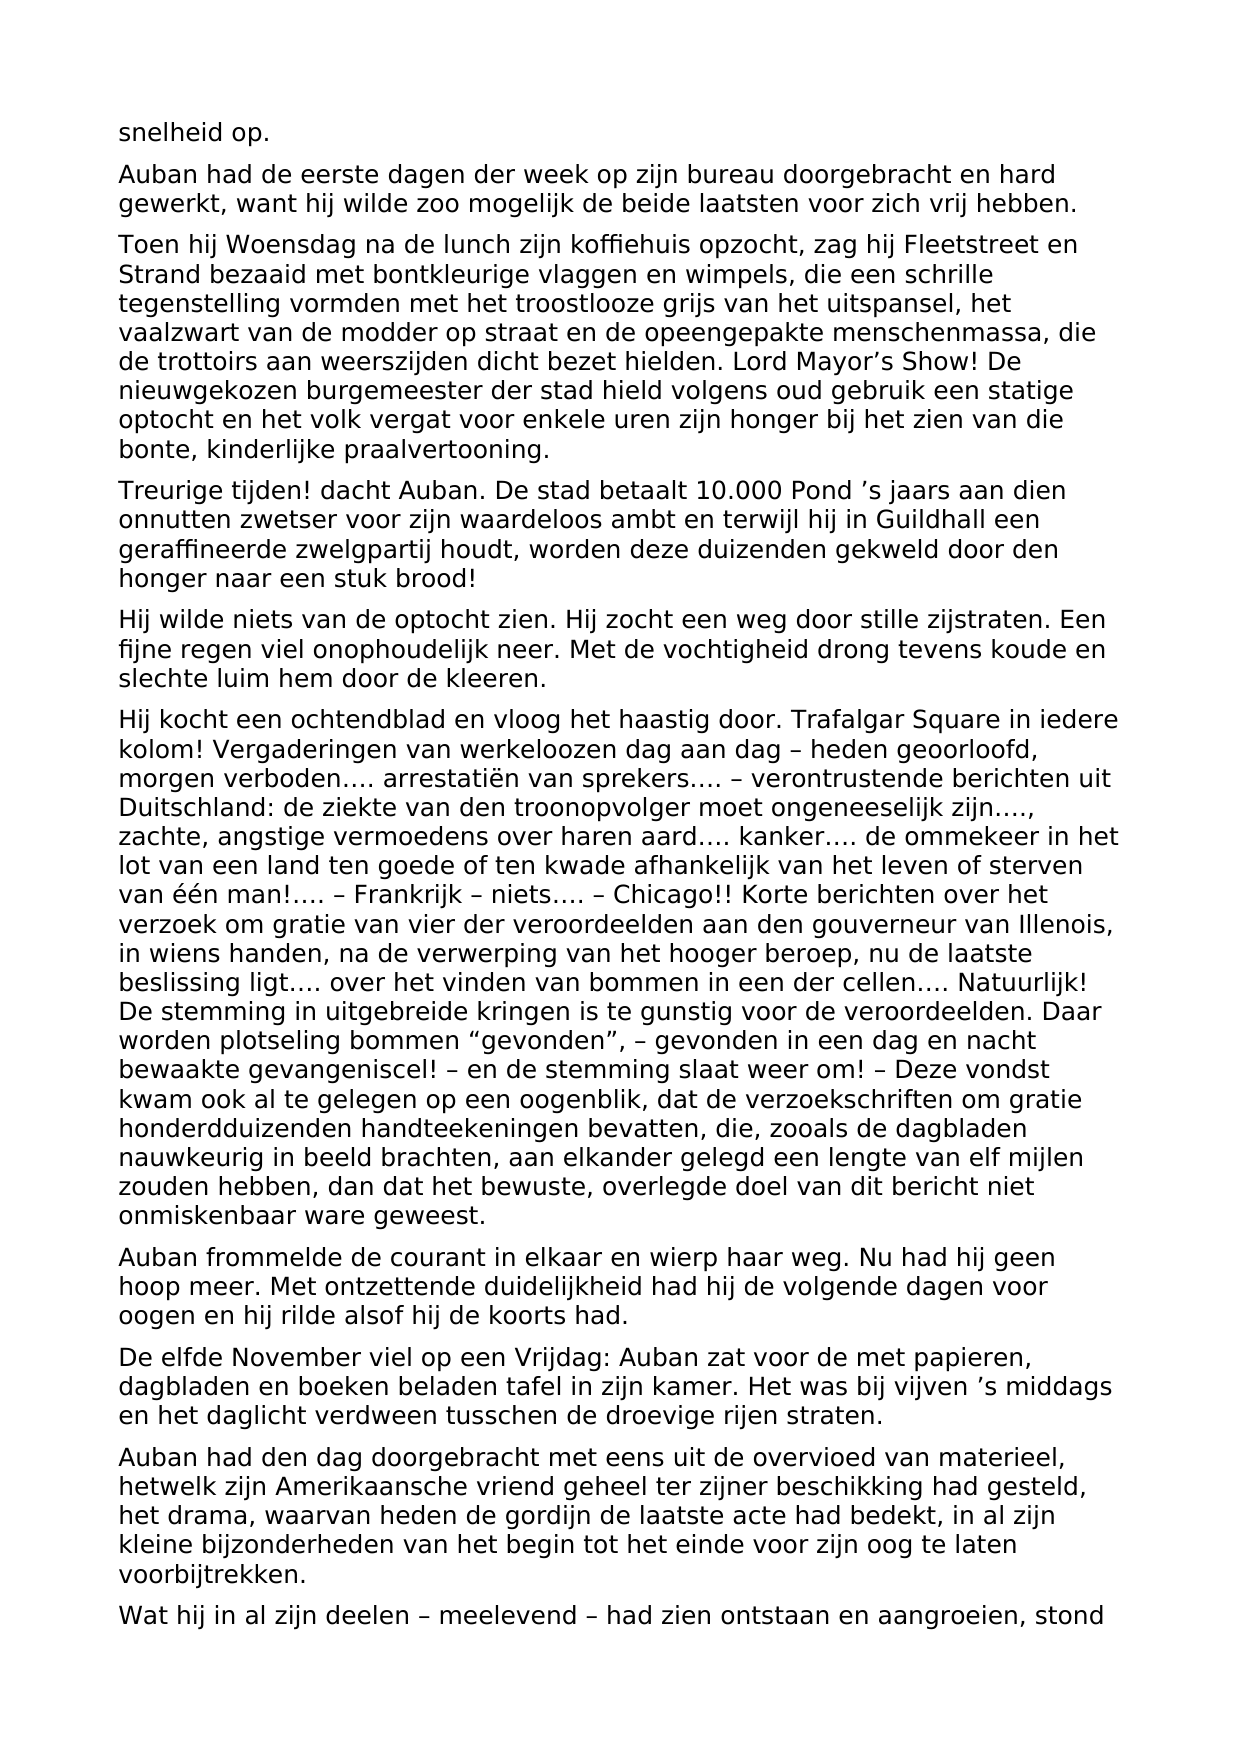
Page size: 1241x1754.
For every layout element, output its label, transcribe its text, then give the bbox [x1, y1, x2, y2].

text Hij kocht een ochtendblad en vloog het haastig door. Trafalgar Square in iedere kolom! Vergaderingen van werkeloozen dag aan dag – heden geoorloofd, morgen verboden…. arrestatiën van sprekers…. – verontrustende berichten uit Duitschland: de ziekte van den troonopvolger moet ongeneeselijk zijn…., zachte, angstige vermoedens over haren aard…. kanker…. de ommekeer in het lot van een land ten goede of ten kwade afhankelijk van het leven of sterven van één man!…. – Frankrijk – niets…. – Chicago!! Korte berichten over het verzoek om gratie van vier der veroordeelden aan den gouverneur van Illenois, in wiens handen, na de verwerping van het hooger beroep, nu de laatste beslissing ligt…. over het vinden van bommen in een der cellen…. Natuurlijk! De stemming in uitgebreide kringen is te gunstig voor de veroordeelden. Daar worden plotseling bommen “gevonden”, – gevonden in een dag en nacht bewaakte gevangeniscel! – en de stemming slaat weer om! – Deze vondst kwam ook al te gelegen op een oogenblik, dat de verzoekschriften om gratie honderdduizenden handteekeningen bevatten, die, zooals de dagbladen nauwkeurig in beeld brachten‚ aan elkander gelegd een lengte van elf mijlen zouden hebben, dan dat het bewuste, overlegde doel van dit bericht niet onmiskenbaar ware geweest. [118, 706, 1122, 1231]
text snelheid op. [118, 118, 1122, 147]
text Auban had de eerste dagen der week op zijn bureau doorgebracht en hard gewerkt, want hij wilde zoo mogelijk de beide laatsten voor zich vrij hebben. [118, 160, 1122, 218]
text Wat hij in al zijn deelen – meelevend – had zien ontstaan en aangroeien, stond [118, 1601, 1122, 1631]
text Toen hij Woensdag na de lunch zijn koffiehuis opzocht, zag hij Fleetstreet en Strand bezaaid met bontkleurige vlaggen en wimpels, die een schrille tegenstelling vormden met het troostlooze grijs van het uitspansel, het vaalzwart van de modder op straat en de opeengepakte menschenmassa, die de trottoirs aan weerszijden dicht bezet hielden. Lord Mayor’s Show! De nieuwgekozen burgemeester der stad hield volgens oud gebruik een statige optocht en het volk vergat voor enkele uren zijn honger bij het zien van die bonte, kinderlijke praalvertooning. [118, 231, 1122, 464]
text Hij wilde niets van de optocht zien. Hij zocht een weg door stille zijstraten. Een fijne regen viel onophoudelijk neer. Met de vochtigheid drong tevens koude en slechte luim hem door de kleeren. [118, 606, 1122, 693]
text De elfde November viel op een Vrijdag: Auban zat voor de met papieren, dagbladen en boeken beladen tafel in zijn kamer. Het was bij vijven ’s middags en het daglicht verdween tusschen de droevige rijen straten. [118, 1343, 1122, 1431]
text Treurige tijden! dacht Auban. De stad betaalt 10.000 Pond ’s jaars aan dien onnutten zwetser voor zijn waardeloos ambt en terwijl hij in Guildhall een geraffineerde zwelgpartij houdt, worden deze duizenden gekweld door den honger naar een stuk brood! [118, 476, 1122, 593]
text Auban frommelde de courant in elkaar en wierp haar weg. Nu had hij geen hoop meer. Met ontzettende duidelijkheid had hij de volgende dagen voor oogen en hij rilde alsof hij de koorts had. [118, 1243, 1122, 1331]
text Auban had den dag doorgebracht met eens uit de overvioed van materieel, hetwelk zijn Amerikaansche vriend geheel ter zijner beschikking had gesteld, het drama, waarvan heden de gordijn de laatste acte had bedekt, in al zijn kleine bijzonderheden van het begin tot het einde voor zijn oog te laten voorbijtrekken. [118, 1443, 1122, 1589]
